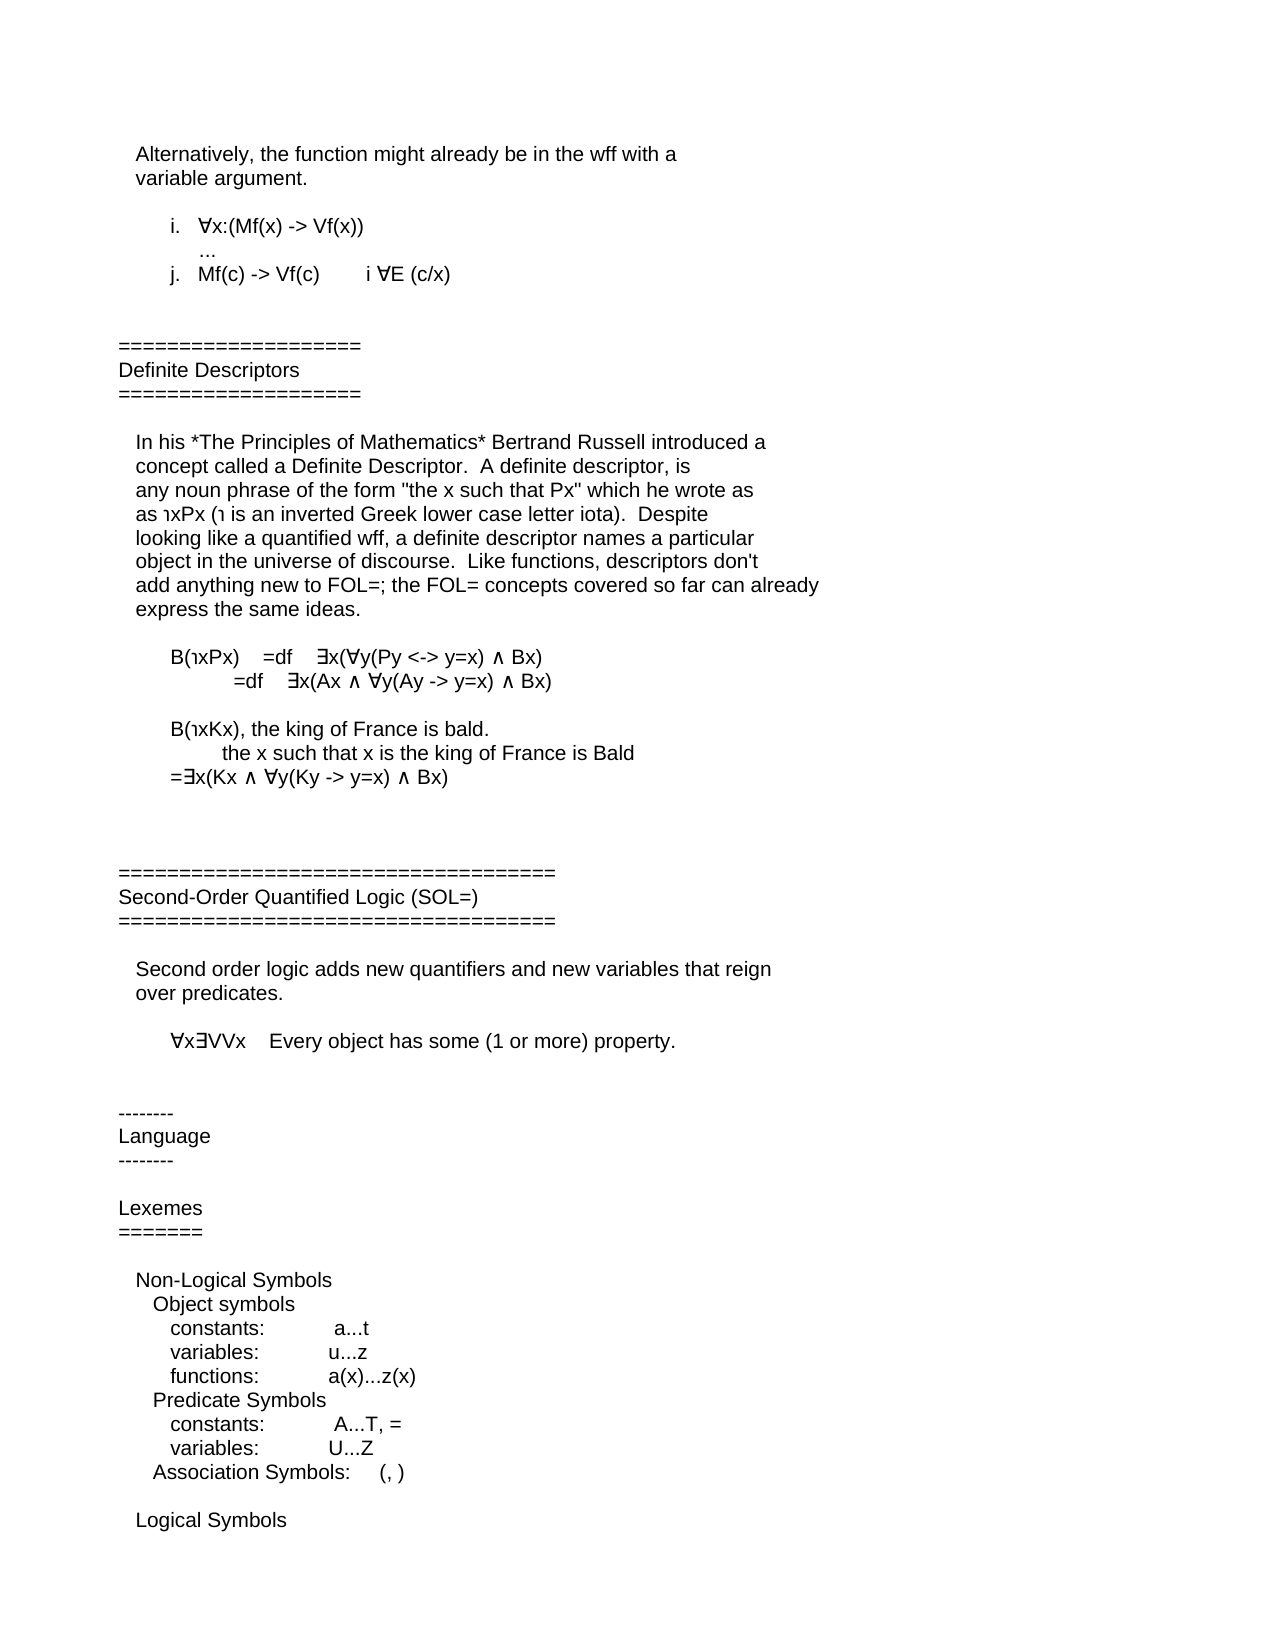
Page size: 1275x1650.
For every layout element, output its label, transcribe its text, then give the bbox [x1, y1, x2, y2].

text -------- [118, 1100, 1157, 1124]
text ... [118, 238, 1157, 262]
text add anything new to FOL=; the FOL= concepts covered so far can already [118, 573, 1157, 597]
text concept called a Definite Descriptor. A definite descriptor, is [118, 453, 1157, 477]
text constants: A...T, = [118, 1412, 1157, 1436]
text =df ∃x(Ax ∧ ∀y(Ay -> y=x) ∧ Bx) [118, 669, 1157, 693]
text ∀x∃VVx Every object has some (1 or more) property. [118, 1028, 1157, 1052]
text Alternatively, the function might already be in the wff with a [118, 142, 1157, 166]
text Association Symbols: (, ) [118, 1460, 1157, 1484]
text Definite Descriptors [118, 358, 1157, 382]
text ==================================== [118, 909, 1157, 933]
text Second-Order Quantified Logic (SOL=) [118, 885, 1157, 909]
text j. Mf(c) -> Vf(c) i ∀E (c/x) [118, 262, 1157, 286]
text ==================== [118, 382, 1157, 406]
text as ℩xPx (℩ is an inverted Greek lower case letter iota). Despite [118, 501, 1157, 525]
text B(℩xPx) =df ∃x(∀y(Py <-> y=x) ∧ Bx) [118, 645, 1157, 669]
text Object symbols [118, 1292, 1157, 1316]
text In his *The Principles of Mathematics* Bertrand Russell introduced a [118, 429, 1157, 453]
text ==================== [118, 334, 1157, 358]
text the x such that x is the king of France is Bald [118, 741, 1157, 765]
text Non-Logical Symbols [118, 1268, 1157, 1292]
text constants: a...t [118, 1316, 1157, 1340]
text ==================================== [118, 861, 1157, 885]
text -------- [118, 1148, 1157, 1172]
text i. ∀x:(Mf(x) -> Vf(x)) [118, 214, 1157, 238]
text functions: a(x)...z(x) [118, 1364, 1157, 1388]
text variables: u...z [118, 1340, 1157, 1364]
text Logical Symbols [118, 1508, 1157, 1532]
text Lexemes [118, 1196, 1157, 1220]
text Second order logic adds new quantifiers and new variables that reign [118, 957, 1157, 981]
text object in the universe of discourse. Like functions, descriptors don't [118, 549, 1157, 573]
text any noun phrase of the form "the x such that Px" which he wrote as [118, 477, 1157, 501]
text express the same ideas. [118, 597, 1157, 621]
text Language [118, 1124, 1157, 1148]
text ======= [118, 1220, 1157, 1244]
text Predicate Symbols [118, 1388, 1157, 1412]
text variables: U...Z [118, 1436, 1157, 1460]
text looking like a quantified wff, a definite descriptor names a particular [118, 525, 1157, 549]
text B(℩xKx), the king of France is bald. [118, 717, 1157, 741]
text =∃x(Kx ∧ ∀y(Ky -> y=x) ∧ Bx) [118, 765, 1157, 789]
text over predicates. [118, 981, 1157, 1004]
text variable argument. [118, 166, 1157, 190]
